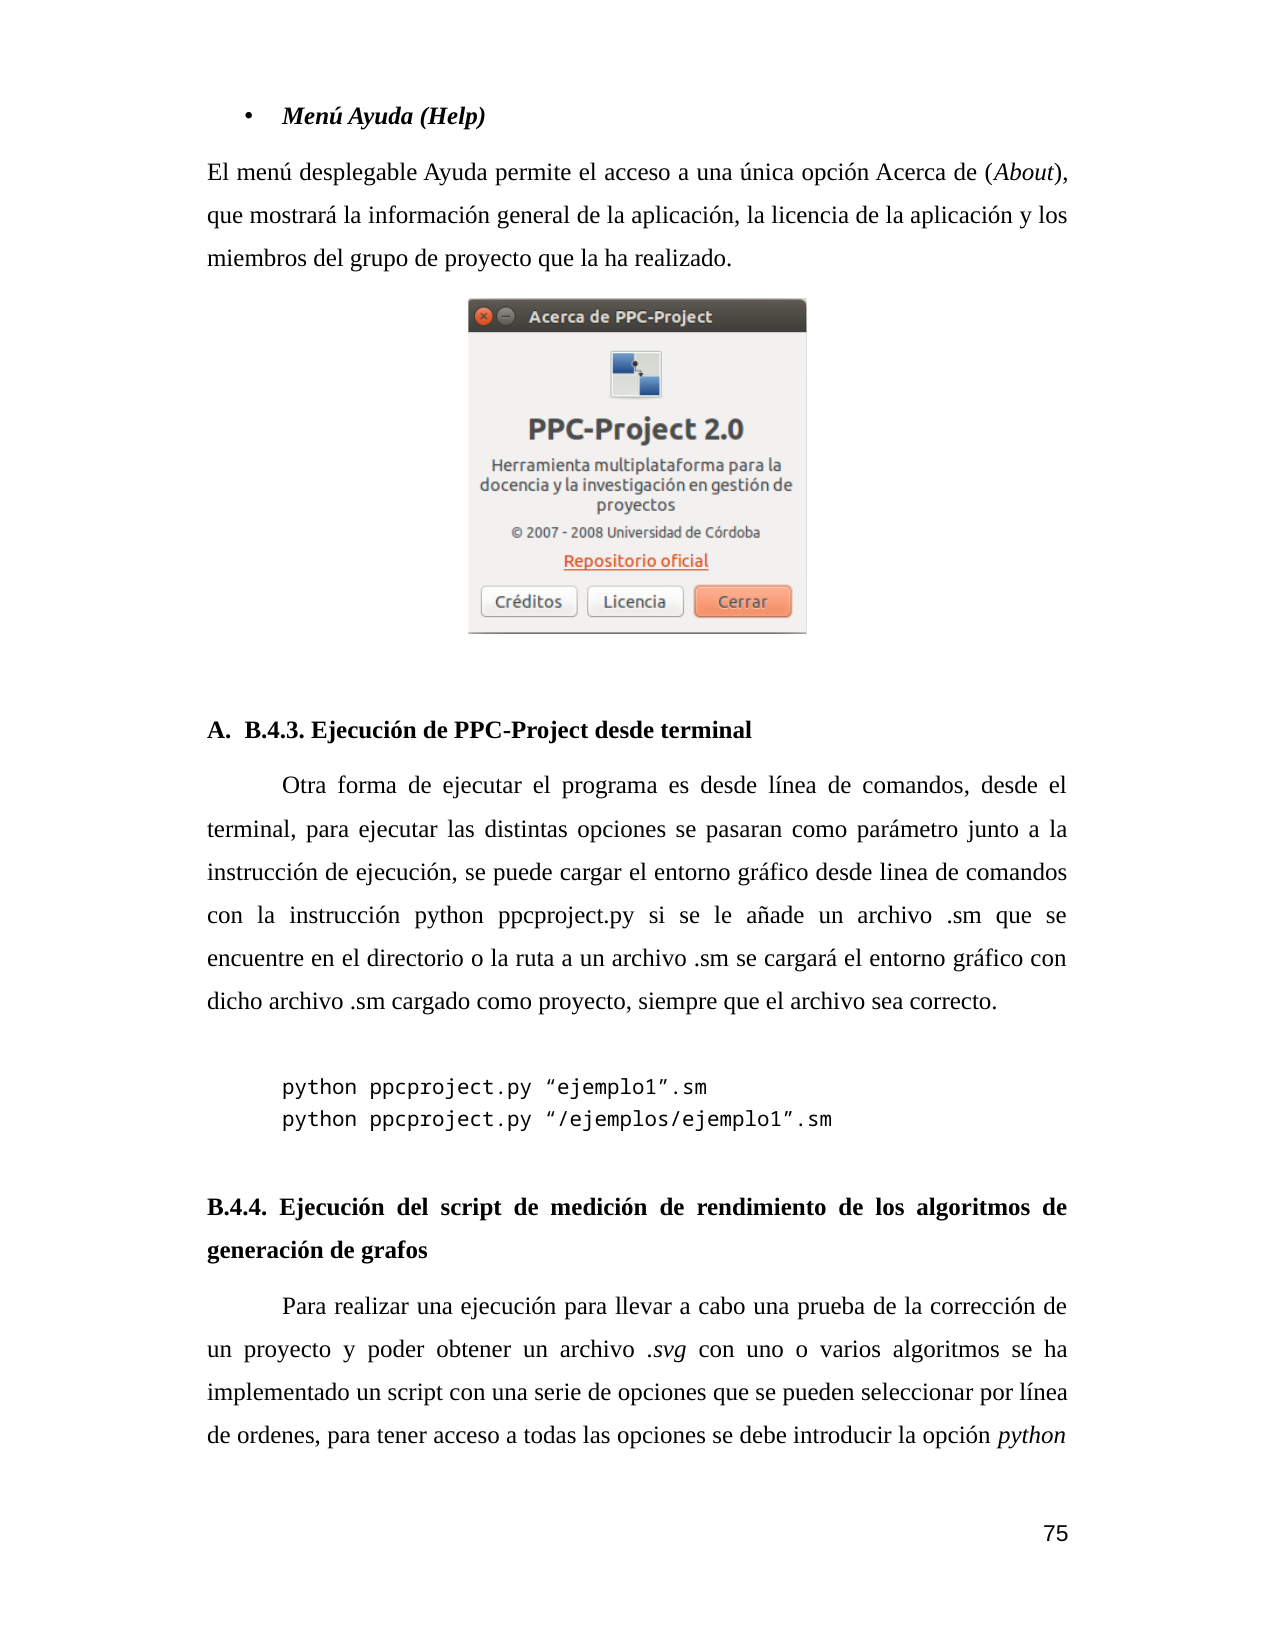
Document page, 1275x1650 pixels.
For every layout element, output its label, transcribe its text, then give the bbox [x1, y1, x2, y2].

list Menú Ayuda (Help) [244, 101, 1068, 130]
text El menú desplegable Ayuda permite el acceso a una única opción Acerca de (About), que mostrará la información general de la aplicación, la licencia de la aplicación y los miembros del grupo de proyecto que la ha realizado. [207, 157, 1068, 272]
text Otra forma de ejecutar el programa es desde línea de comandos, desde el terminal, para ejecutar las distintas opciones se pasaran como parámetro junto a la instrucción de ejecución, se puede cargar el entorno gráfico desde linea de comandos con la instrucción python ppcproject.py si se le añade un archivo .sm que se encuentre en el directorio o la ruta a un archivo .sm se cargará el entorno gráfico con dicho archivo .sm cargado como proyecto, siempre que el archivo sea correcto. [207, 771, 1068, 1015]
text B.4.4. Ejecución del script de medición de rendimiento de los algoritmos de generación de grafos [207, 1192, 1068, 1264]
text python ppcproject.py “ejemplo1”.sm [207, 1072, 1068, 1100]
text Para realizar una ejecución para llevar a cabo una prueba de la corrección de un proyecto y poder obtener un archivo .svg con uno o varios algoritmos se ha implementado un script con una serie de opciones que se pueden seleccionar por línea de ordenes, para tener acceso a todas las opciones se debe introducir la opción python [207, 1291, 1068, 1449]
subtitle B.4.3. Ejecución de PPC-Project desde terminal [169, 715, 1068, 744]
text python ppcproject.py “/ejemplos/ejemplo1”.sm [207, 1104, 1068, 1133]
